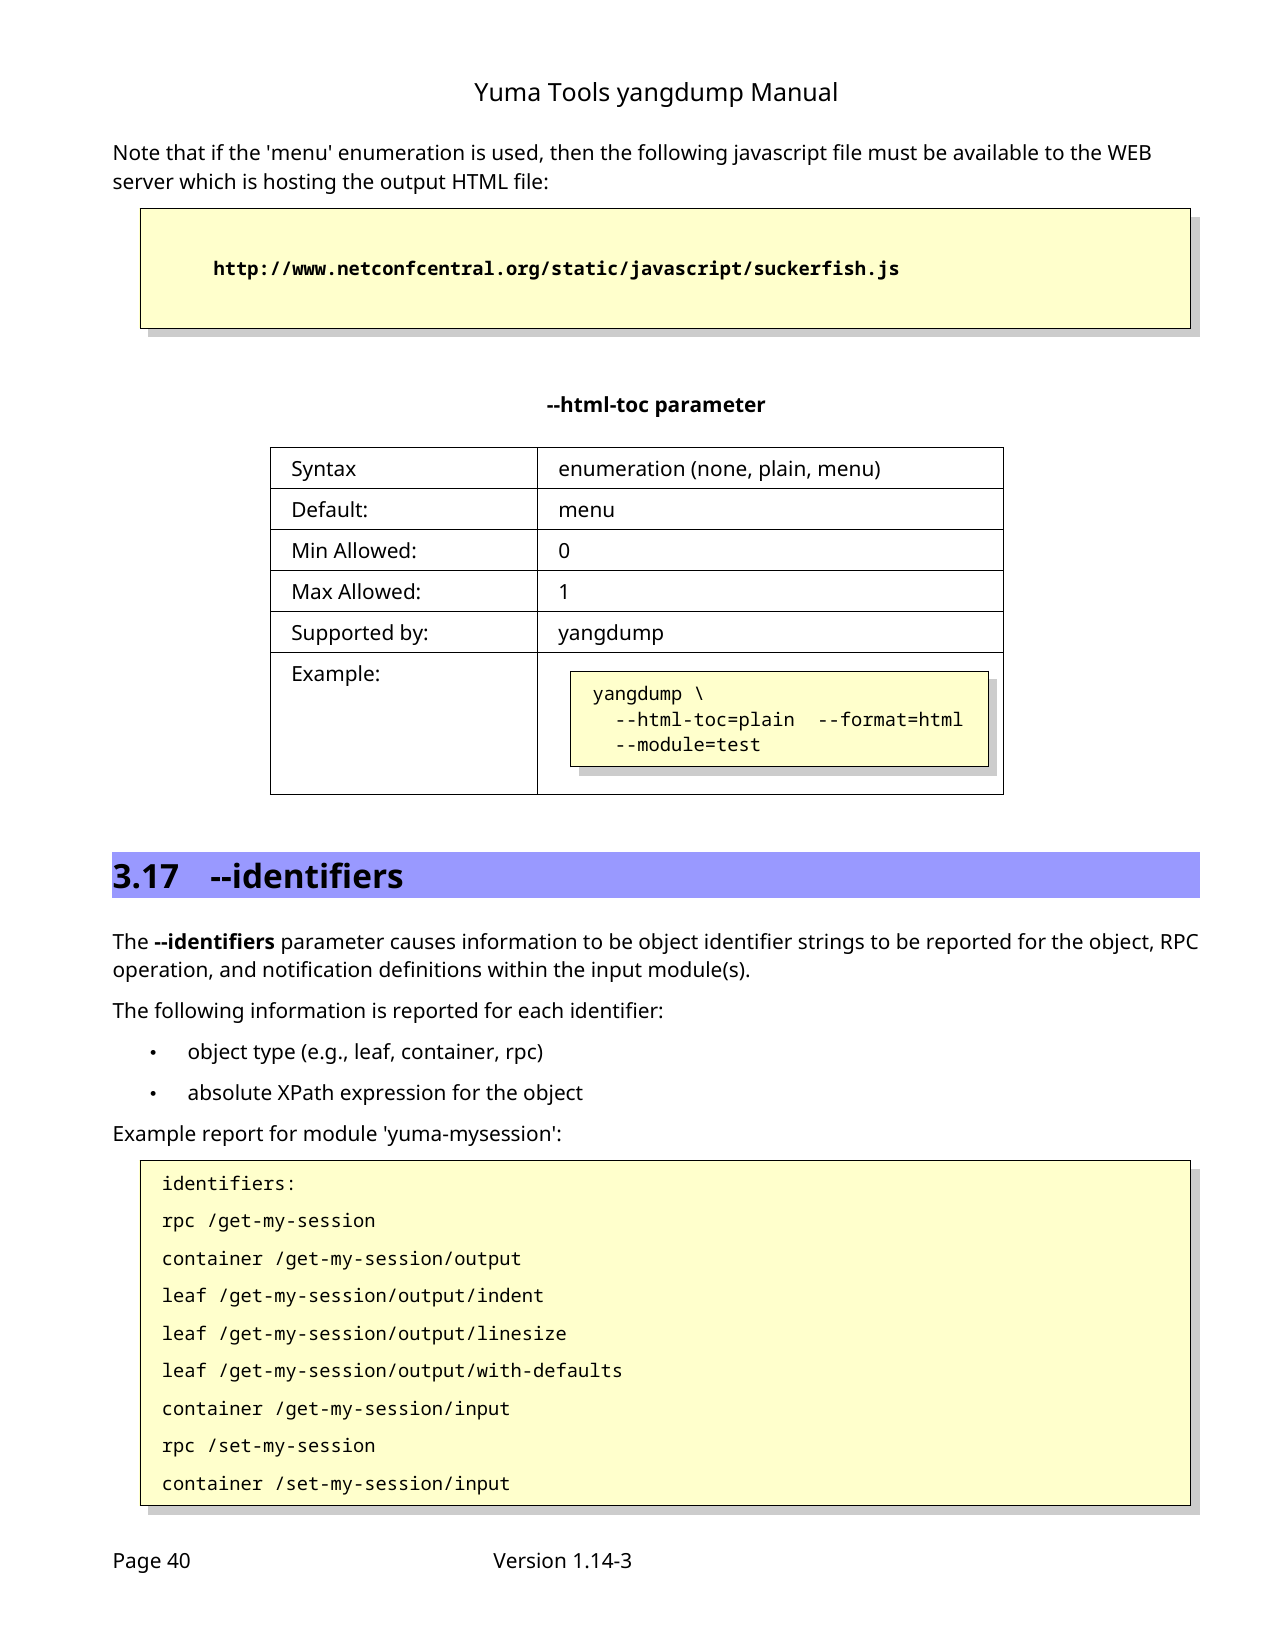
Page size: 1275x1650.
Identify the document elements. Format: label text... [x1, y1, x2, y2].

subtitle --identifiers [112, 852, 1200, 898]
table_header Syntax [271, 448, 537, 488]
table_cell Min Allowed: [271, 530, 537, 570]
list object type (e.g., leaf, container, rpc) [150, 1037, 1200, 1066]
table_cell yangdump [538, 612, 1003, 652]
table_cell Default: [271, 489, 537, 529]
table_cell Supported by: [271, 612, 537, 652]
table_cell Example: [271, 653, 537, 794]
text leaf /get-my-session/output/linesize [141, 1310, 1190, 1346]
text Note that if the 'menu' enumeration is used, then the following javascript file must be available to the WEB server which is hosting the output HTML file: [112, 138, 1200, 195]
text http://www.netconfcentral.org/static/javascript/suckerfish.js [141, 245, 1190, 281]
text container /set-my-session/input [141, 1460, 1190, 1505]
text leaf /get-my-session/output/indent [141, 1273, 1190, 1308]
subtitle --html-toc parameter [127, 390, 1185, 419]
text rpc /get-my-session [141, 1198, 1190, 1233]
text Example report for module 'yuma-mysession': [112, 1119, 1200, 1148]
table_cell 1 [538, 571, 1003, 611]
text leaf /get-my-session/output/with-defaults [141, 1348, 1190, 1383]
text identifiers: [141, 1161, 1190, 1196]
text The --identifiers parameter causes information to be object identifier strings to be reported for the object, RPC operation, and notification definitions within the input module(s). [112, 927, 1200, 984]
table_cell 0 [538, 530, 1003, 570]
text The following information is reported for each identifier: [112, 996, 1200, 1025]
text container /get-my-session/output [141, 1235, 1190, 1271]
text container /get-my-session/input [141, 1385, 1190, 1421]
table_cell yangdump \ --html-toc=plain --format=html --module=test [538, 653, 1003, 794]
table_cell Max Allowed: [271, 571, 537, 611]
text rpc /set-my-session [141, 1423, 1190, 1458]
table_header enumeration (none, plain, menu) [538, 448, 1003, 488]
list absolute XPath expression for the object [150, 1078, 1200, 1107]
table_cell menu [538, 489, 1003, 529]
